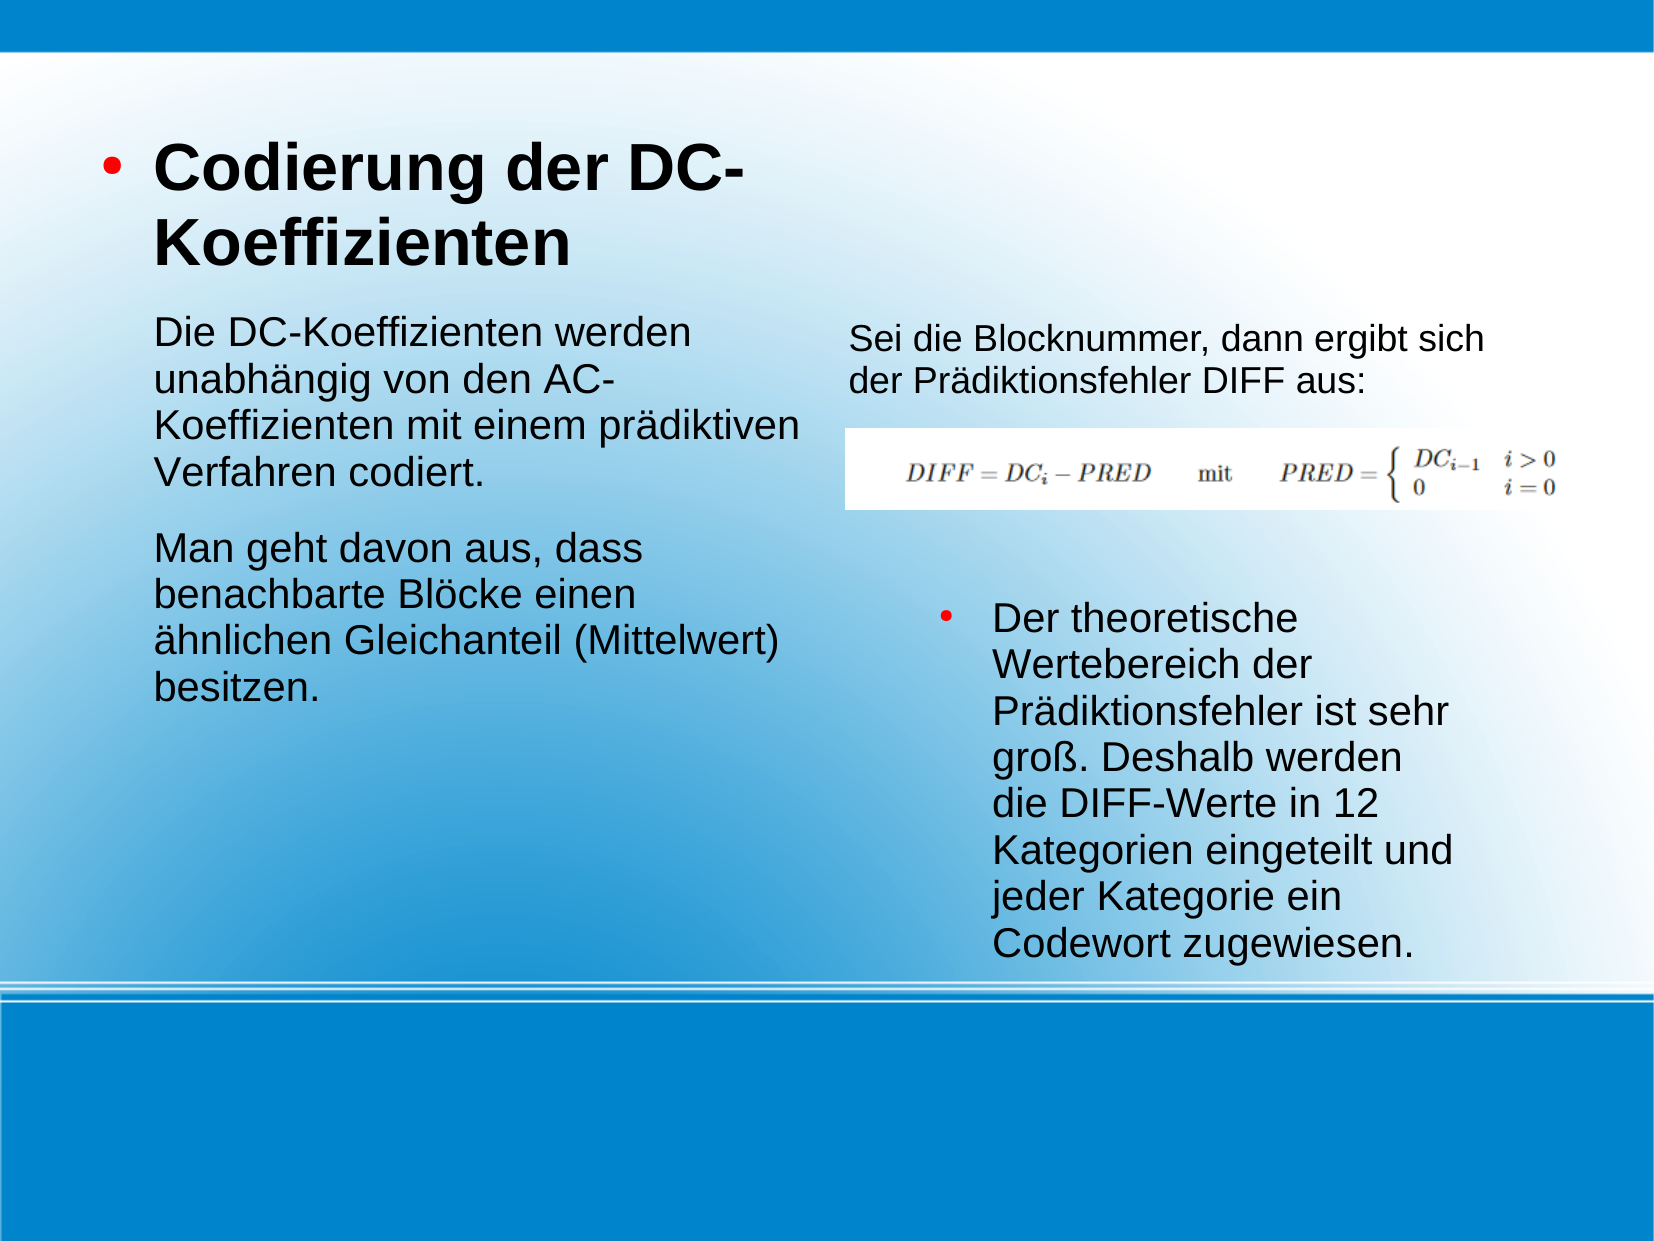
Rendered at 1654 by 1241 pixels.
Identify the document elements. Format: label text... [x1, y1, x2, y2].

text_box Der theoretische Wertebereich der Prädiktionsfehler ist sehr groß. Deshalb werden die DIFF-Werte in 12 Kategorien eingeteilt und jeder Kategorie ein Codewort zugewiesen. [921, 594, 1469, 969]
list Codierung der DC-Koeffizienten Die DC-Koeffizienten werden unabhängig von den AC- Koeffizienten mit einem prädiktiven Verfahren codiert. Man geht davon aus, dass benachbarte Blöcke einen ähnlichen Gleichanteil (Mittelwert) besitzen. [82, 129, 809, 866]
text_box Sei die Blocknummer, dann ergibt sich der Prädiktionsfehler DIFF aus: [833, 310, 1501, 662]
picture [0, 52, 1654, 1241]
